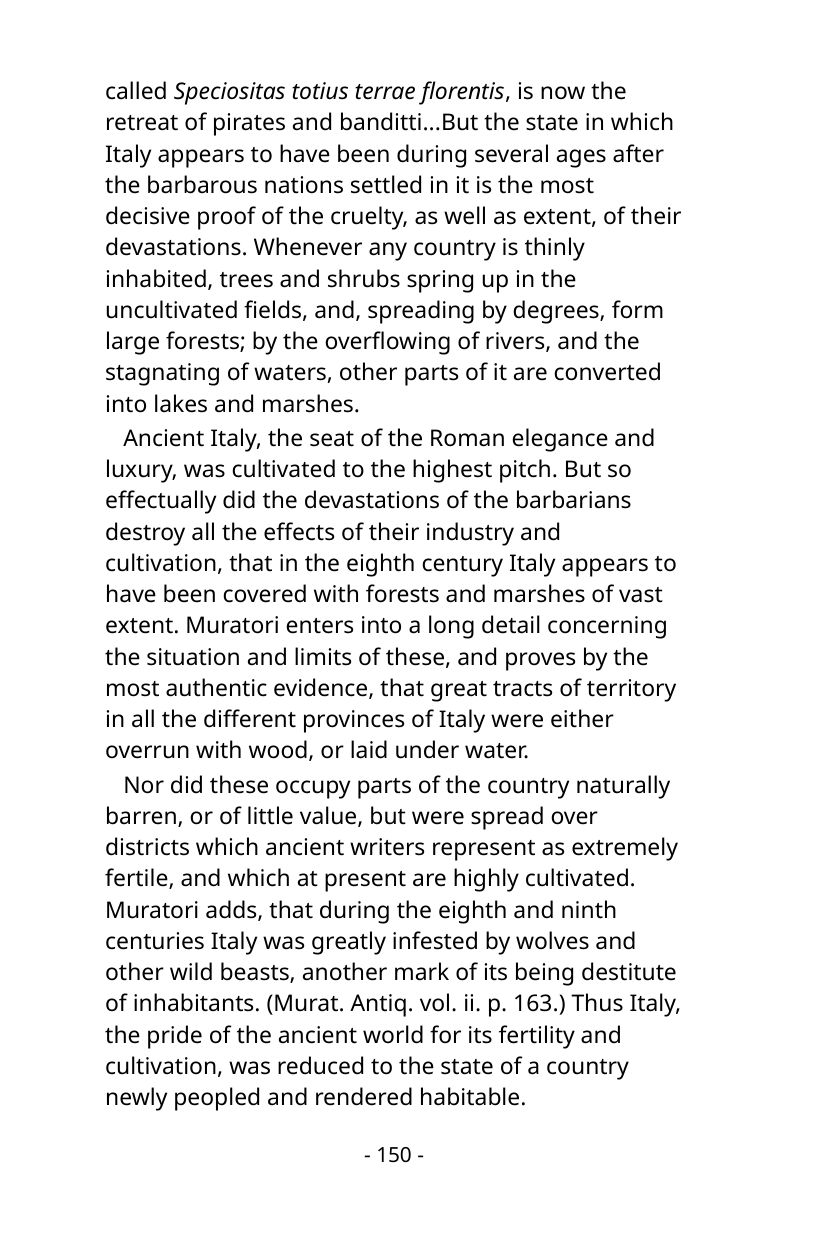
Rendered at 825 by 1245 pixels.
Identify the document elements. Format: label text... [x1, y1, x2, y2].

text called Speciositas totius terrae florentis, is now the retreat of pirates and banditti...But the state in which Italy appears to have been during several ages after the barbarous nations settled in it is the most decisive proof of the cruelty, as well as extent, of their devastations. Whenever any country is thinly inhabited, trees and shrubs spring up in the uncultivated fields, and, spreading by degrees, form large forests; by the overflowing of rivers, and the stagnating of waters, other parts of it are converted into lakes and marshes. [105, 75, 682, 419]
text Nor did these occupy parts of the country naturally barren, or of little value, but were spread over districts which ancient writers represent as extremely fertile, and which at present are highly cultivated. Muratori adds, that during the eighth and ninth centuries Italy was greatly infested by wolves and other wild beasts, another mark of its being destitute of inhabitants. (Murat. Antiq. vol. ii. p. 163.) Thus Italy, the pride of the ancient world for its fertility and cultivation, was reduced to the state of a country newly peopled and rendered habitable. [105, 768, 682, 1112]
text Ancient Italy, the seat of the Roman elegance and luxury, was cultivated to the highest pitch. But so effectually did the devastations of the barbarians destroy all the effects of their industry and cultivation, that in the eighth century Italy appears to have been covered with forests and marshes of vast extent. Muratori enters into a long detail concerning the situation and limits of these, and proves by the most authentic evidence, that great tracts of territory in all the different provinces of Italy were either overrun with wood, or laid under water. [105, 422, 682, 766]
